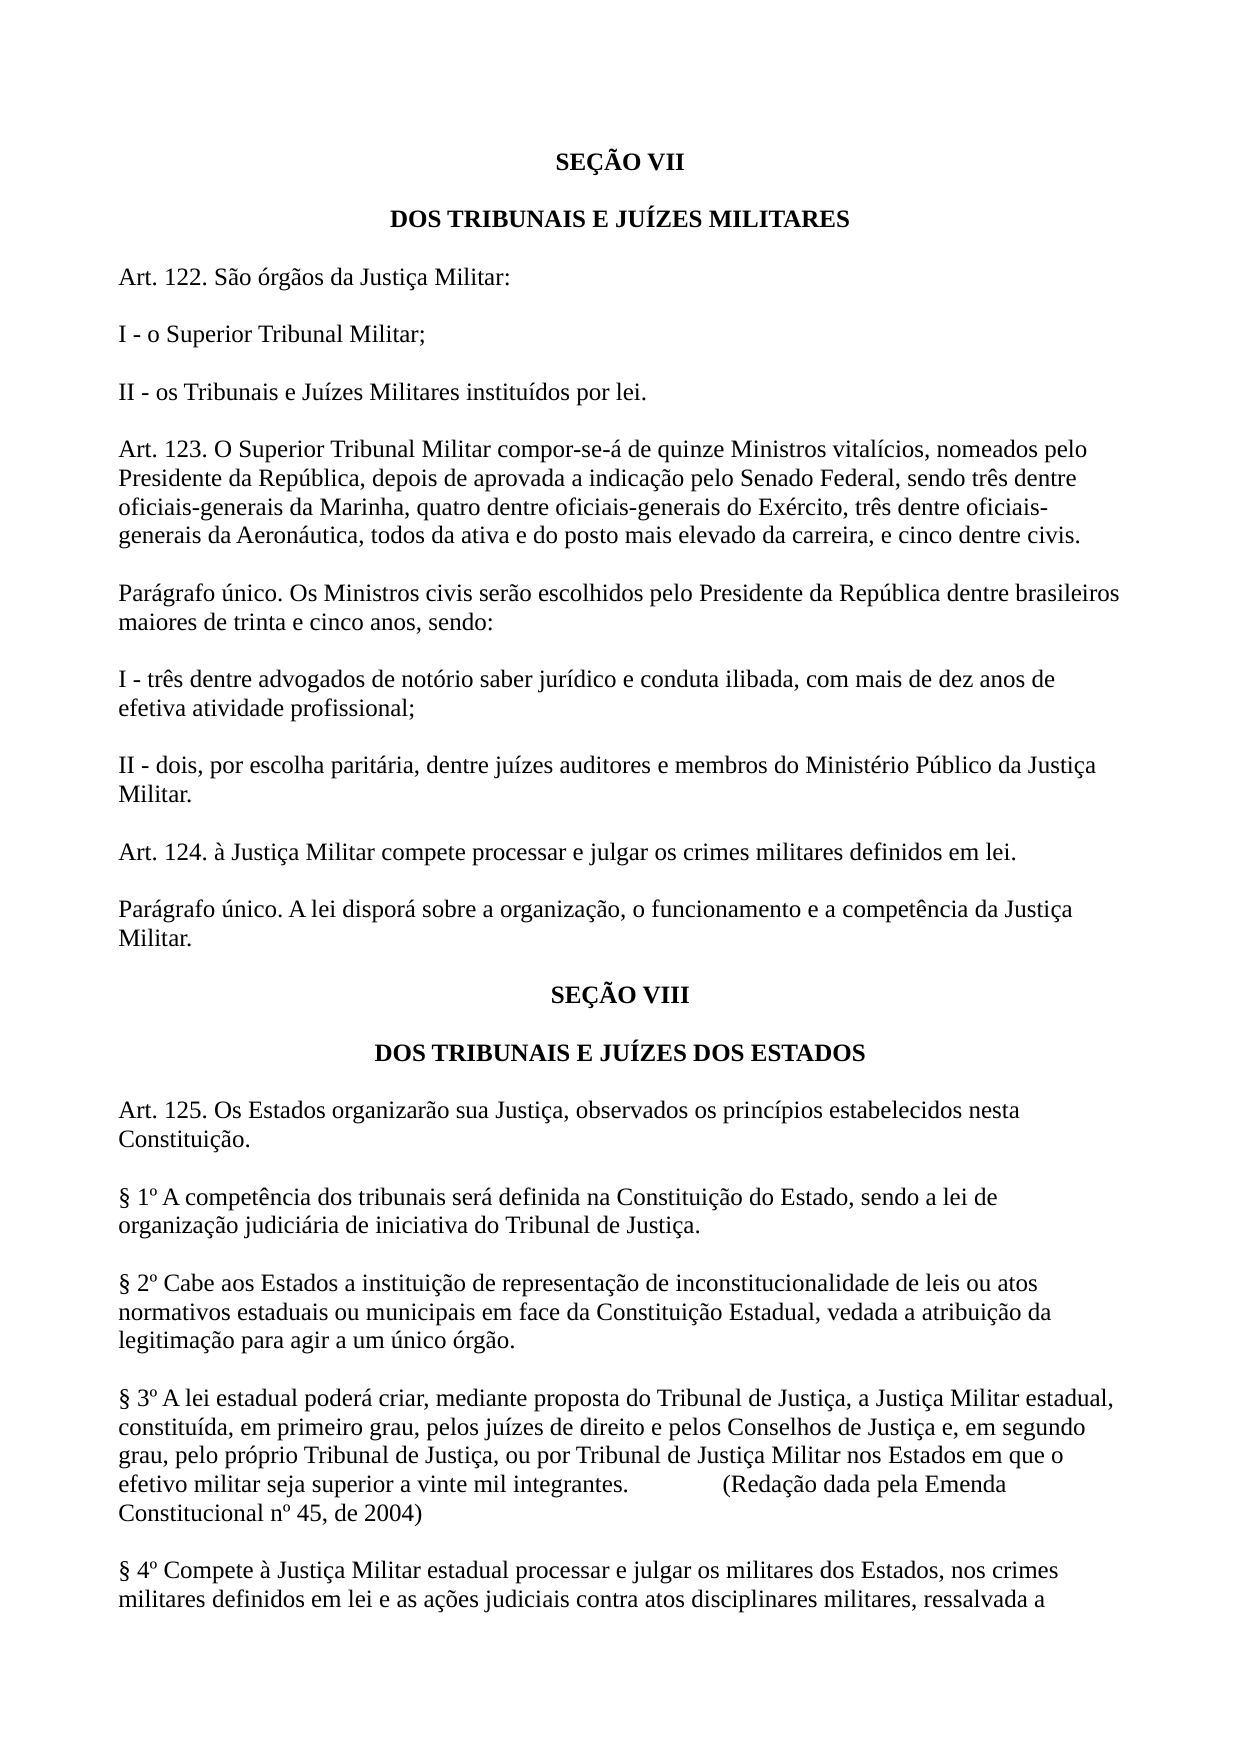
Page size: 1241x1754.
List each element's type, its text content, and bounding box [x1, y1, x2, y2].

text Art. 124. à Justiça Militar compete processar e julgar os crimes militares definidos em lei. [118, 837, 1122, 866]
text § 3º A lei estadual poderá criar, mediante proposta do Tribunal de Justiça, a Justiça Militar estadual, constituída, em primeiro grau, pelos juízes de direito e pelos Conselhos de Justiça e, em segundo grau, pelo próprio Tribunal de Justiça, ou por Tribunal de Justiça Militar nos Estados em que o efetivo militar seja superior a vinte mil integrantes. (Redação dada pela Emenda Constitucional nº 45, de 2004) [118, 1383, 1122, 1527]
text § 2º Cabe aos Estados a instituição de representação de inconstitucionalidade de leis ou atos normativos estaduais ou municipais em face da Constituição Estadual, vedada a atribuição da legitimação para agir a um único órgão. [118, 1268, 1122, 1354]
text I - três dentre advogados de notório saber jurídico e conduta ilibada, com mais de dez anos de efetiva atividade profissional; [118, 664, 1122, 722]
text Art. 125. Os Estados organizarão sua Justiça, observados os princípios estabelecidos nesta Constituição. [118, 1096, 1122, 1153]
text SEÇÃO VII [118, 147, 1122, 176]
text § 1º A competência dos tribunais será definida na Constituição do Estado, sendo a lei de organização judiciária de iniciativa do Tribunal de Justiça. [118, 1182, 1122, 1239]
text Parágrafo único. Os Ministros civis serão escolhidos pelo Presidente da República dentre brasileiros maiores de trinta e cinco anos, sendo: [118, 578, 1122, 636]
text Art. 122. São órgãos da Justiça Militar: [118, 262, 1122, 291]
text II - dois, por escolha paritária, dentre juízes auditores e membros do Ministério Público da Justiça Militar. [118, 751, 1122, 808]
text DOS TRIBUNAIS E JUÍZES MILITARES [118, 204, 1122, 233]
text Art. 123. O Superior Tribunal Militar compor-se-á de quinze Ministros vitalícios, nomeados pelo Presidente da República, depois de aprovada a indicação pelo Senado Federal, sendo três dentre oficiais-generais da Marinha, quatro dentre oficiais-generais do Exército, três dentre oficiais-generais da Aeronáutica, todos da ativa e do posto mais elevado da carreira, e cinco dentre civis. [118, 434, 1122, 549]
text Parágrafo único. A lei disporá sobre a organização, o funcionamento e a competência da Justiça Militar. [118, 894, 1122, 952]
text II - os Tribunais e Juízes Militares instituídos por lei. [118, 377, 1122, 406]
text DOS TRIBUNAIS E JUÍZES DOS ESTADOS [118, 1038, 1122, 1067]
text I - o Superior Tribunal Militar; [118, 319, 1122, 348]
text § 4º Compete à Justiça Militar estadual processar e julgar os militares dos Estados, nos crimes militares definidos em lei e as ações judiciais contra atos disciplinares militares, ressalvada a [118, 1556, 1122, 1613]
text SEÇÃO VIII [118, 981, 1122, 1009]
